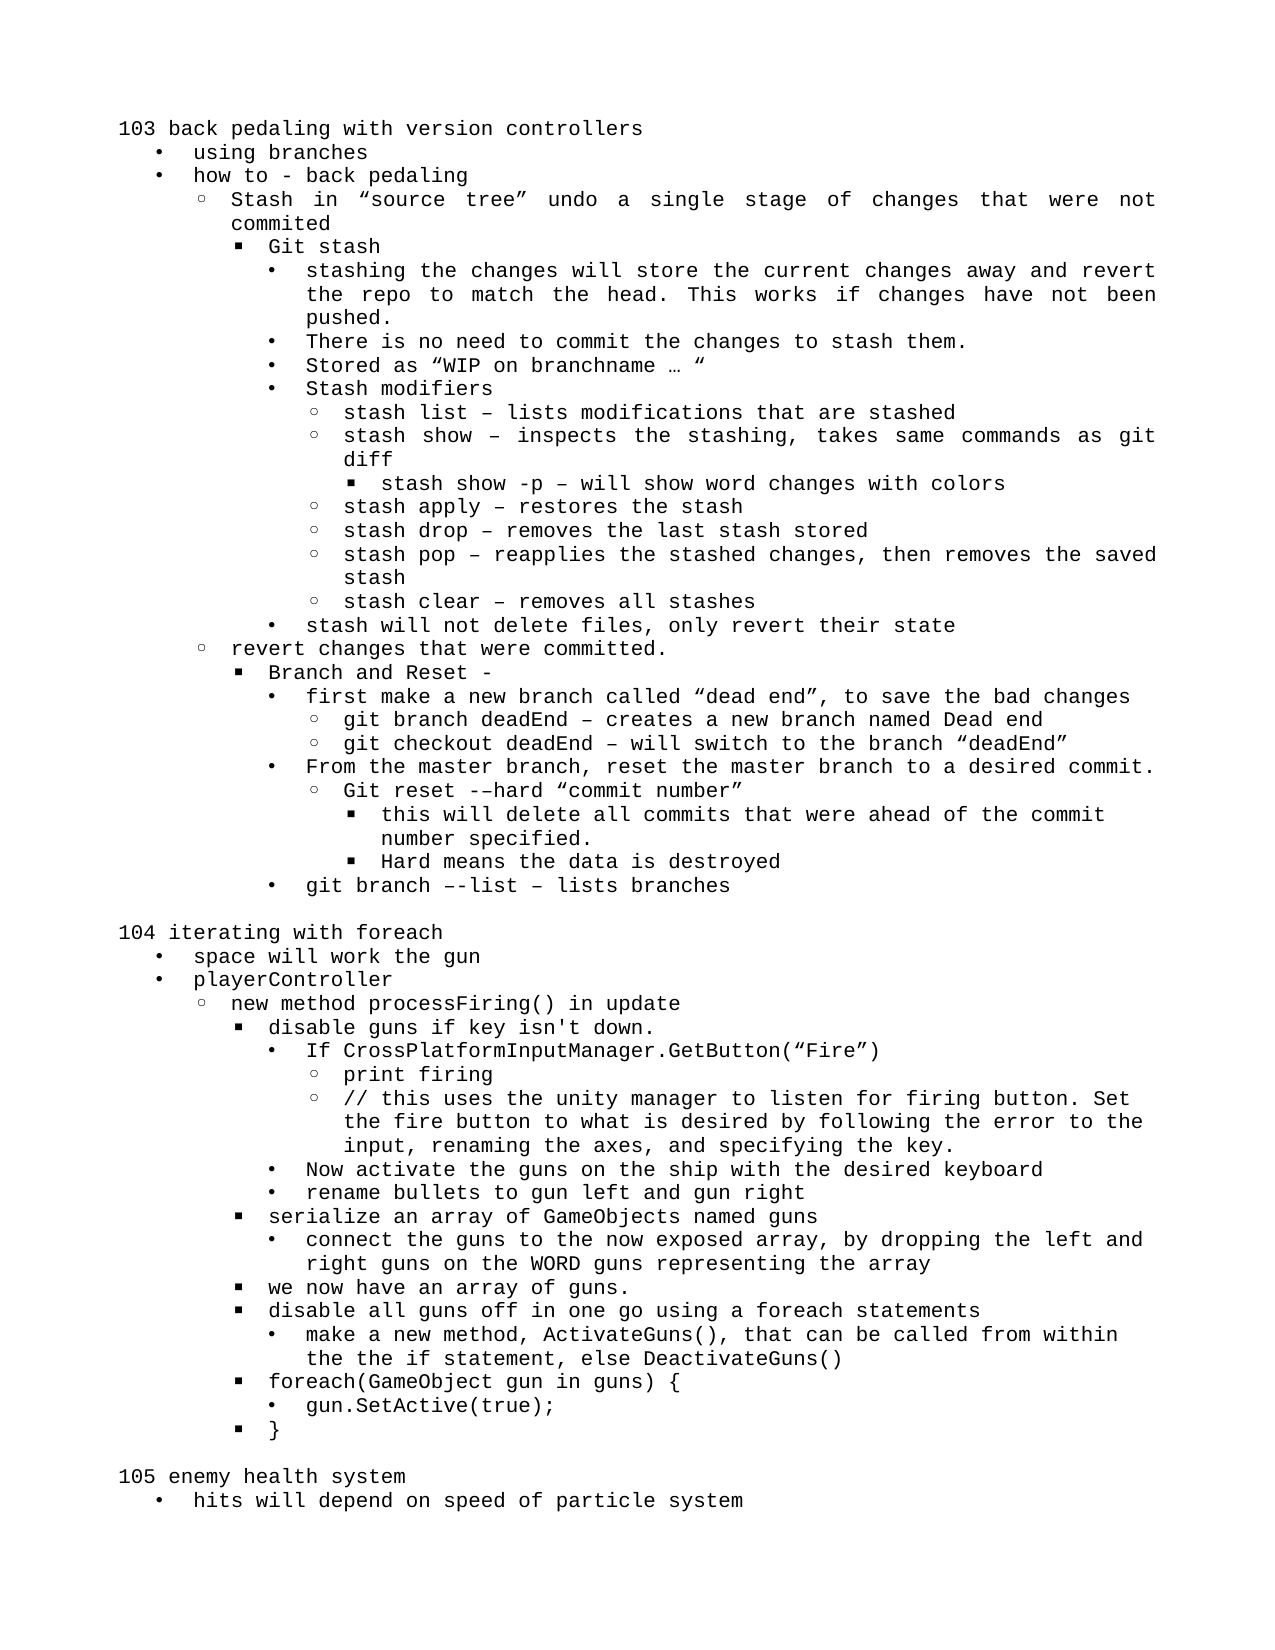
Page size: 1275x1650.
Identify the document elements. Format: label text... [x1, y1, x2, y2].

list disable all guns off in one go using a foreach statements [231, 1300, 1157, 1324]
list stash will not delete files, only revert their state [268, 615, 1157, 638]
list rename bullets to gun left and gun right [268, 1182, 1157, 1206]
list connect the guns to the now exposed array, by dropping the left and right guns on the WORD guns representing the array [268, 1229, 1157, 1277]
list revert changes that were committed. [193, 638, 1157, 662]
list using branches [156, 142, 1157, 165]
list Stash modifiers [268, 378, 1157, 402]
list print firing [306, 1064, 1157, 1088]
list git branch –-list – lists branches [268, 875, 1157, 898]
list stash clear – removes all stashes [306, 591, 1157, 615]
list how to - back pedaling [156, 165, 1157, 189]
list Stored as “WIP on branchname … “ [268, 354, 1157, 378]
list foreach(GameObject gun in guns) { [231, 1371, 1157, 1395]
list space will work the gun [156, 946, 1157, 969]
list From the master branch, reset the master branch to a desired commit. [268, 757, 1157, 780]
list new method processFiring() in update [193, 993, 1157, 1017]
text 104 iterating with foreach [118, 922, 1157, 946]
list serialize an array of GameObjects named guns [231, 1206, 1157, 1229]
list Branch and Reset - [231, 662, 1157, 686]
list Git stash [231, 236, 1157, 260]
list stash apply – restores the stash [306, 496, 1157, 520]
list playerController [156, 969, 1157, 993]
list Hard means the data is destroyed [343, 851, 1157, 875]
list hits will depend on speed of particle system [156, 1489, 1157, 1513]
list If CrossPlatformInputManager.GetButton(“Fire”) [268, 1040, 1157, 1064]
list stash drop – removes the last stash stored [306, 520, 1157, 544]
list Stash in “source tree” undo a single stage of changes that were not commited [193, 189, 1157, 236]
list stashing the changes will store the current changes away and revert the repo to match the head. This works if changes have not been pushed. [268, 260, 1157, 331]
list stash pop – reapplies the stashed changes, then removes the saved stash [306, 544, 1157, 591]
list Now activate the guns on the ship with the desired keyboard [268, 1158, 1157, 1182]
list // this uses the unity manager to listen for firing button. Set the fire button to what is desired by following the error to the input, renaming the axes, and specifying the key. [306, 1088, 1157, 1158]
list stash list – lists modifications that are stashed [306, 402, 1157, 426]
list first make a new branch called “dead end”, to save the bad changes [268, 686, 1157, 709]
list stash show – inspects the stashing, takes same commands as git diff [306, 426, 1157, 473]
list stash show -p – will show word changes with colors [343, 473, 1157, 496]
list git checkout deadEnd – will switch to the branch “deadEnd” [306, 733, 1157, 757]
list Git reset -–hard “commit number” [306, 780, 1157, 804]
list There is no need to commit the changes to stash them. [268, 331, 1157, 354]
text 105 enemy health system [118, 1466, 1157, 1489]
list disable guns if key isn't down. [231, 1017, 1157, 1040]
list gun.SetActive(true); [268, 1395, 1157, 1419]
text 103 back pedaling with version controllers [118, 118, 1157, 142]
list this will delete all commits that were ahead of the commit number specified. [343, 804, 1157, 851]
list make a new method, ActivateGuns(), that can be called from within the the if statement, else DeactivateGuns() [268, 1324, 1157, 1371]
list we now have an array of guns. [231, 1277, 1157, 1300]
list } [231, 1419, 1157, 1442]
list git branch deadEnd – creates a new branch named Dead end [306, 709, 1157, 733]
